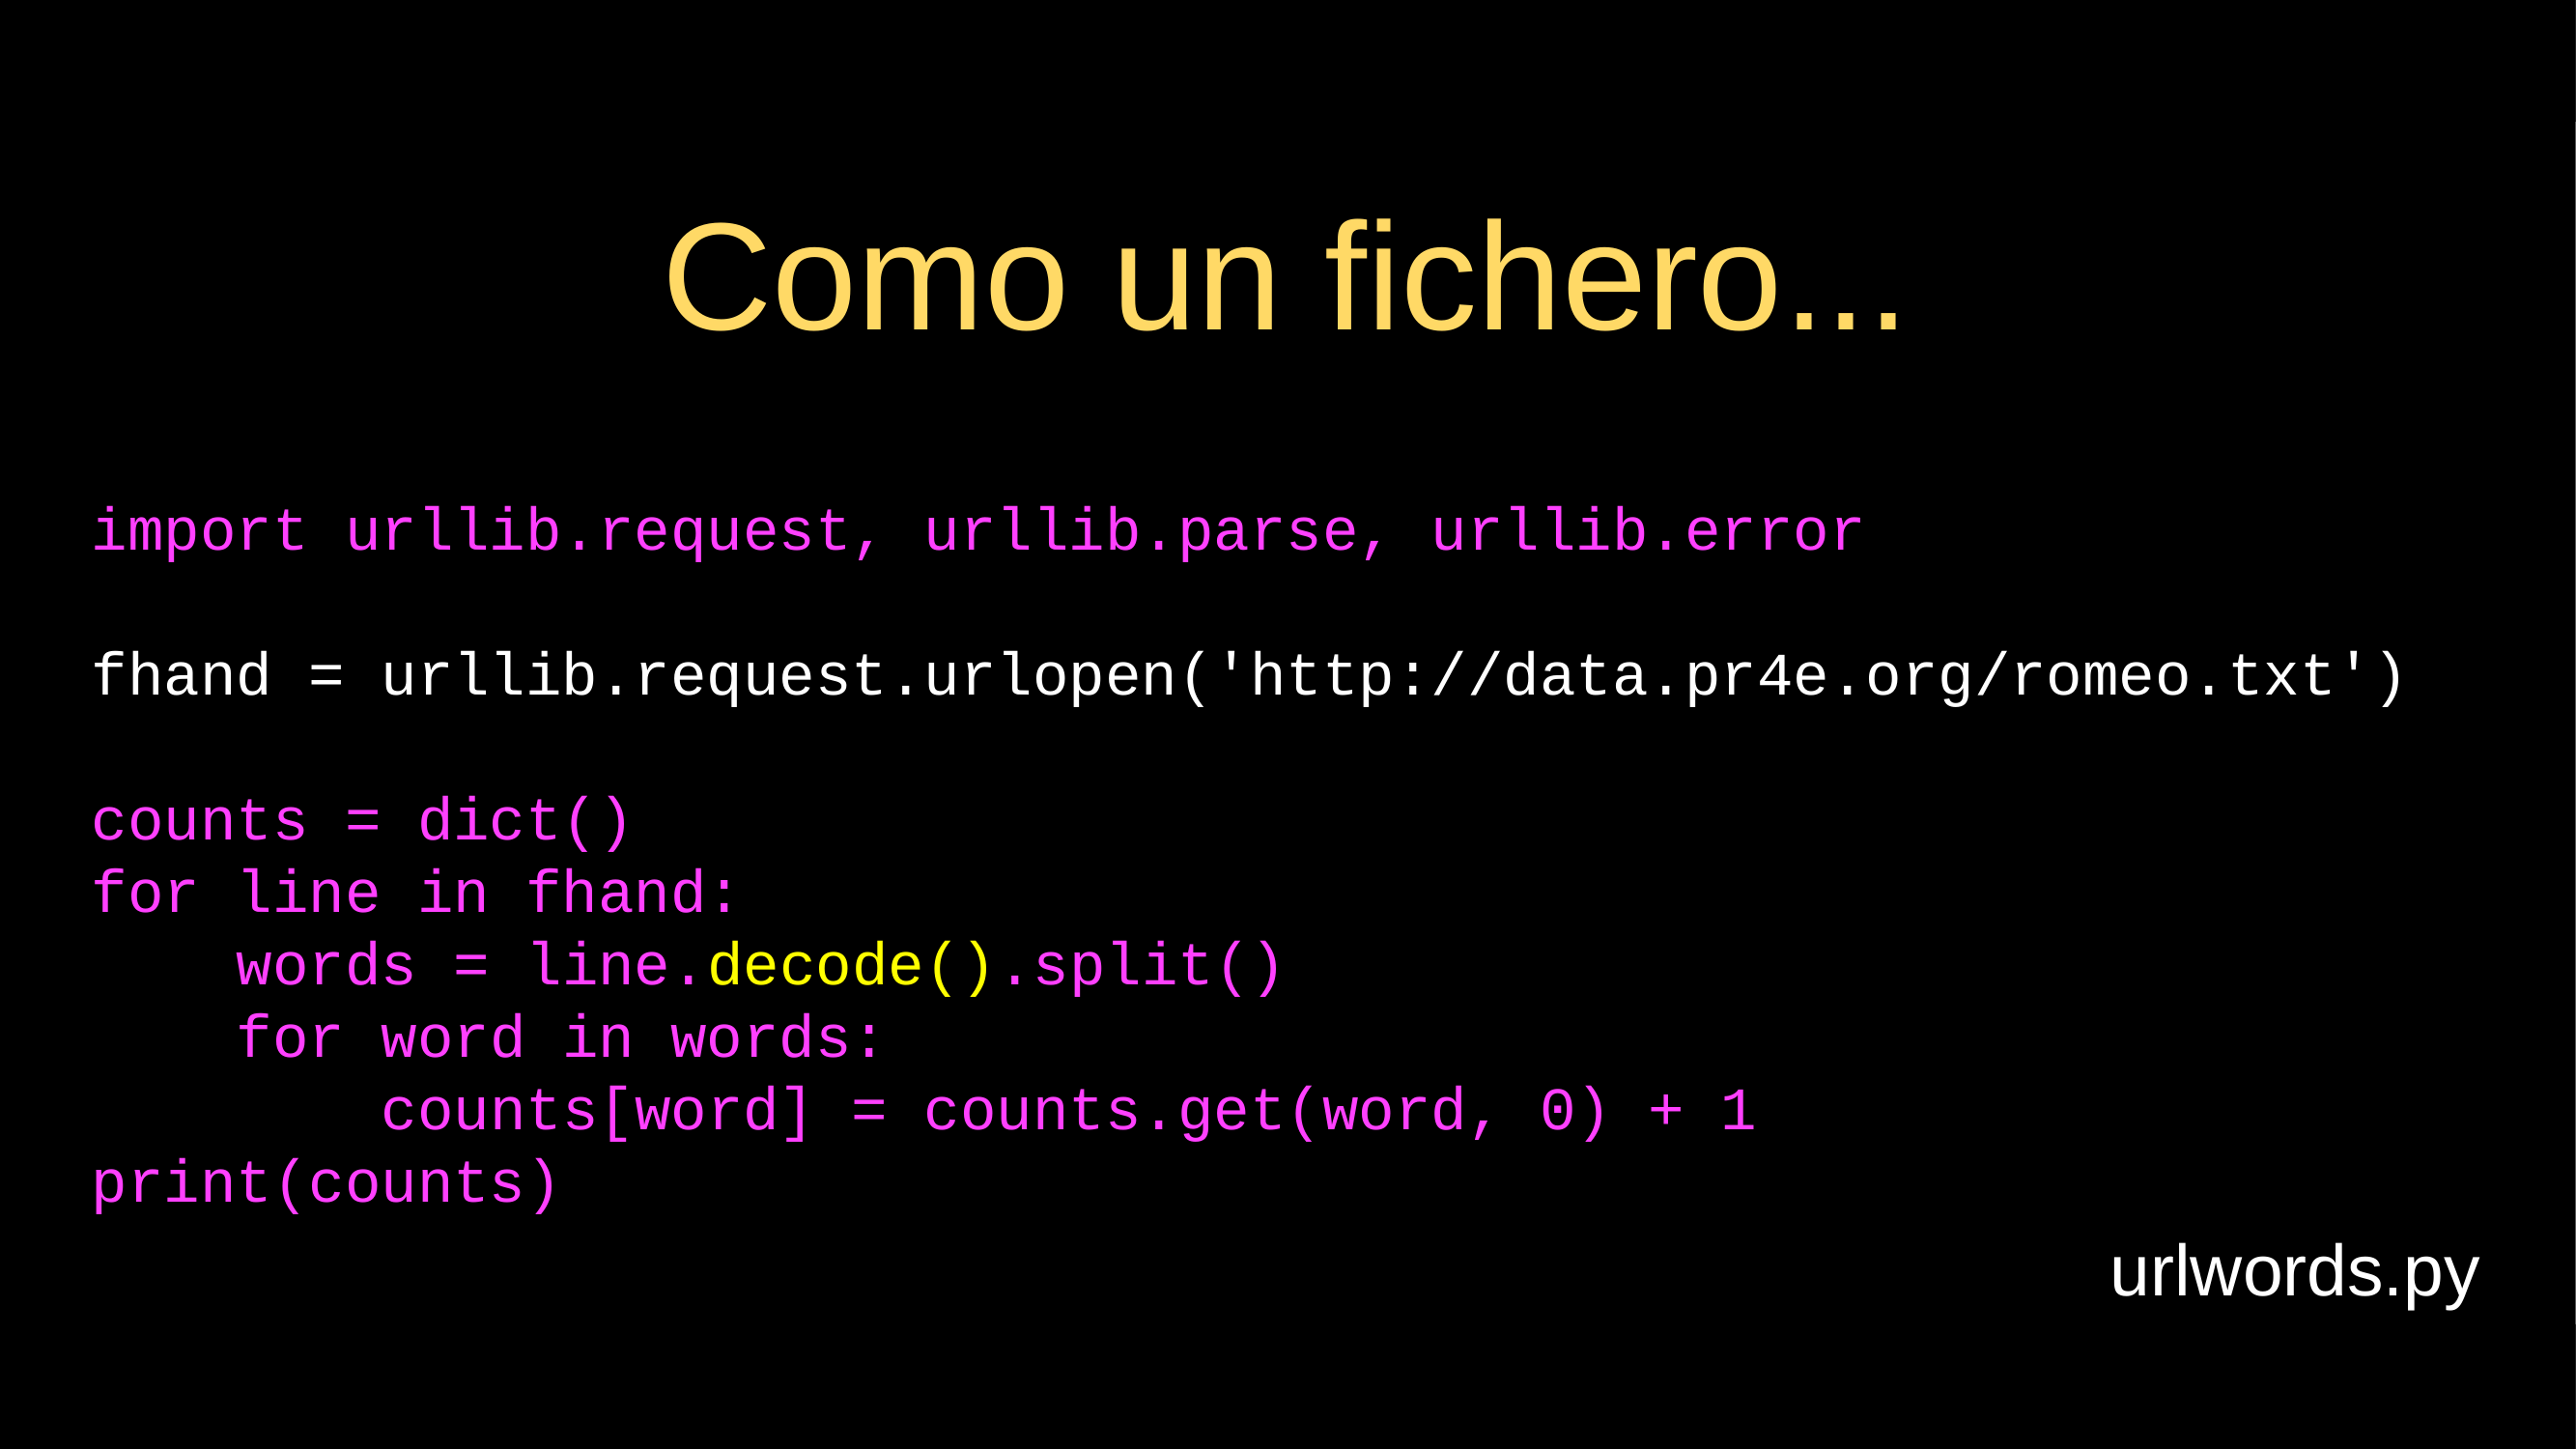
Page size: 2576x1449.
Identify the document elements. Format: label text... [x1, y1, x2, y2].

text_box import urllib.request, urllib.parse, urllib.error fhand = urllib.request.urlopen('http://data.pr4e.org/romeo.txt') counts = dict() for line in fhand: words = line.decode().split() for word in words: counts[word] = counts.get(word, 0) + 1 print(counts) [91, 460, 2576, 1244]
title Como un fichero... [183, 133, 2391, 403]
text_box urlwords.py [2104, 1217, 2487, 1317]
